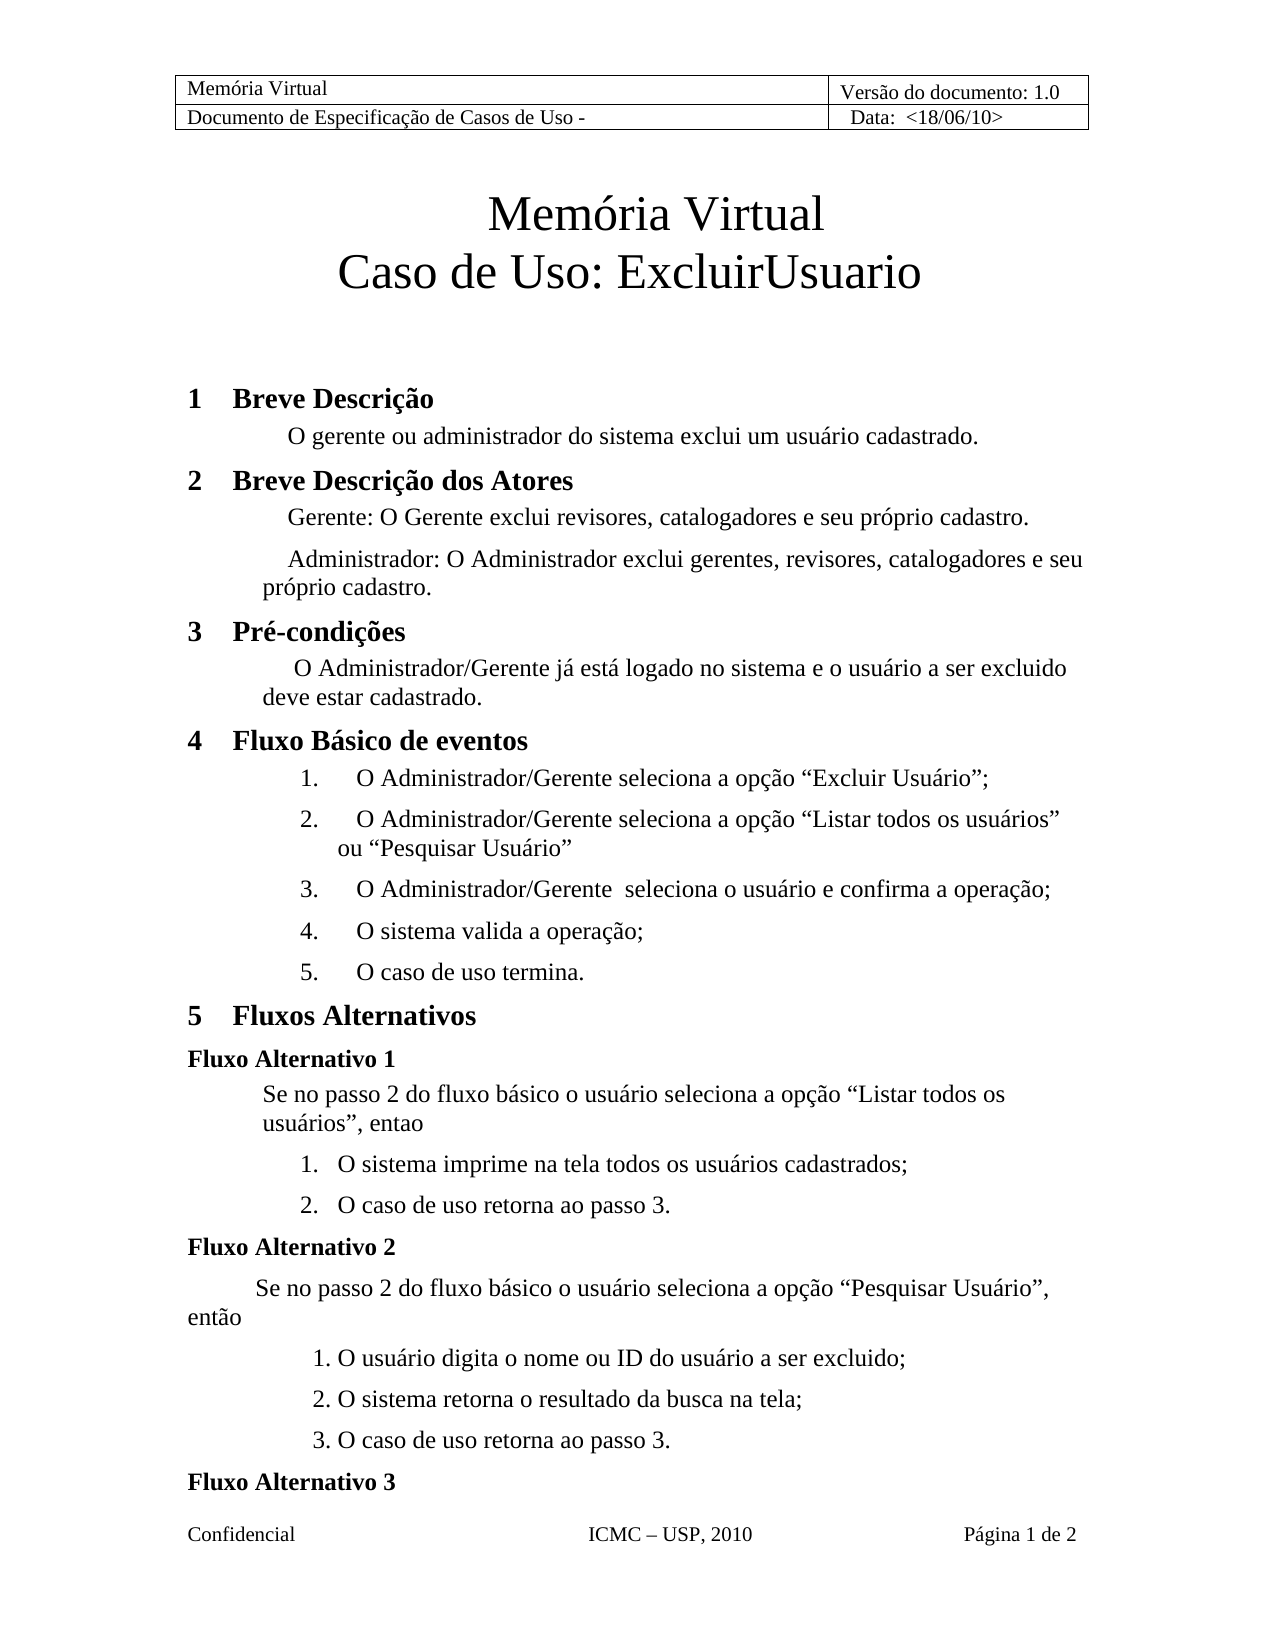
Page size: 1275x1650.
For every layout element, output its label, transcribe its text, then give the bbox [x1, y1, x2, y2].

list O caso de uso termina. [300, 957, 1087, 986]
list 1. O usuário digita o nome ou ID do usuário a ser excluido; [187, 1343, 1087, 1372]
text 3. O caso de uso retorna ao passo 3. [187, 1426, 1087, 1454]
text O gerente ou administrador do sistema exclui um usuário cadastrado. [262, 421, 1087, 450]
list O caso de uso retorna ao passo 3. [300, 1191, 1087, 1219]
text Administrador: O Administrador exclui gerentes, revisores, catalogadores e seu próprio cadastro. [262, 544, 1087, 601]
list O Administrador/Gerente seleciona a opção “Excluir Usuário”; [300, 763, 1087, 792]
subtitle Breve Descrição [187, 382, 1087, 415]
list Se no passo 2 do fluxo básico o usuário seleciona a opção “Pesquisar Usuário”, então [187, 1273, 1087, 1331]
list O sistema imprime na tela todos os usuários cadastrados; [300, 1149, 1087, 1178]
list Fluxo Alternativo 3 [187, 1467, 1087, 1496]
list O Administrador/Gerente seleciona a opção “Listar todos os usuários” ou “Pesquisar Usuário” [300, 804, 1087, 862]
text Gerente: O Gerente exclui revisores, catalogadores e seu próprio cadastro. [262, 502, 1087, 531]
subtitle Pré-condições [187, 614, 1087, 647]
title Memória Virtual Caso de Uso: ExcluirUsuario [187, 184, 1087, 299]
text Se no passo 2 do fluxo básico o usuário seleciona a opção “Listar todos os usuários”, entao [262, 1079, 1087, 1137]
list 2. O sistema retorna o resultado da busca na tela; [187, 1384, 1087, 1413]
subtitle Fluxo Alternativo 1 [187, 1044, 1087, 1073]
list Fluxo Alternativo 2 [187, 1232, 1087, 1261]
subtitle Fluxo Básico de eventos [187, 723, 1087, 757]
list O Administrador/Gerente seleciona o usuário e confirma a operação; [300, 874, 1087, 903]
subtitle Fluxos Alternativos [187, 998, 1087, 1032]
text O Administrador/Gerente já está logado no sistema e o usuário a ser excluido deve estar cadastrado. [262, 653, 1087, 711]
subtitle Breve Descrição dos Atores [187, 463, 1087, 496]
list O sistema valida a operação; [300, 916, 1087, 944]
